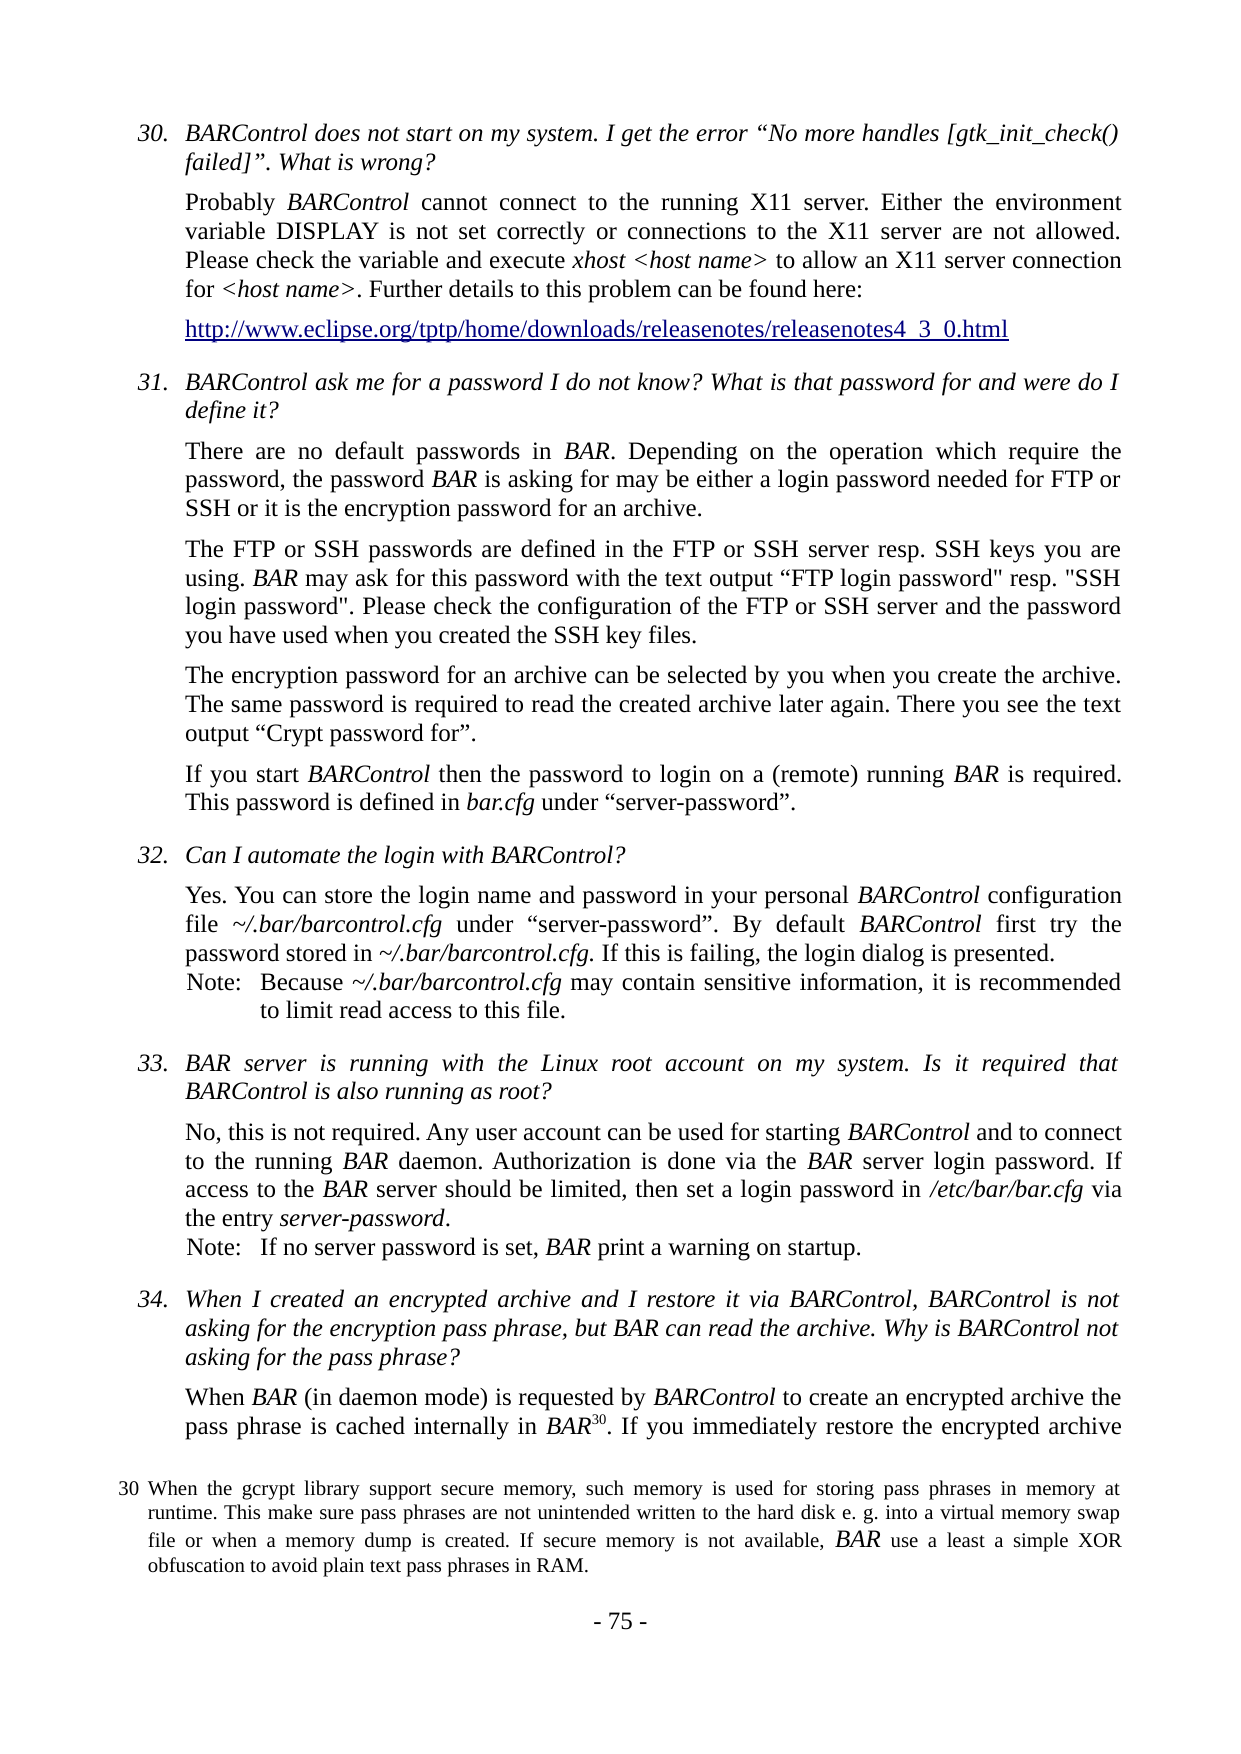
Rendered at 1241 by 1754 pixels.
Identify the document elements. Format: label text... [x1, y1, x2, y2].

text The encryption password for an archive can be selected by you when you create the archive. The same password is required to read the created archive later again. There you see the text output “Crypt password for”. [185, 661, 1122, 747]
text When BAR (in daemon mode) is requested by BARControl to create an encrypted archive the pass phrase is cached internally in BAR. If you immediately restore the encrypted archive [185, 1382, 1122, 1440]
text No, this is not required. Any user account can be used for starting BARControl and to connect to the running BAR daemon. Authorization is done via the BAR server login password. If access to the BAR server should be limited, then set a login password in /etc/bar/bar.cfg via the entry server-password. [185, 1117, 1122, 1232]
text Note: If no server password is set, BAR print a warning on startup. [186, 1232, 1122, 1261]
text http://www.eclipse.org/tptp/home/downloads/releasenotes/releasenotes4_3_0.html [185, 314, 1122, 343]
list BAR server is running with the Linux root account on my system. Is it required that BARControl is also running as root? [138, 1048, 1122, 1105]
list BARControl does not start on my system. I get the error “No more handles [gtk_init_check() failed]”. What is wrong? [138, 118, 1122, 176]
text The FTP or SSH passwords are defined in the FTP or SSH server resp. SSH keys you are using. BAR may ask for this password with the text output “FTP login password" resp. "SSH login password". Please check the configuration of the FTP or SSH server and the password you have used when you created the SSH key files. [185, 534, 1122, 649]
list Can I automate the login with BARControl? [138, 840, 1122, 868]
text Note: Because ~/.bar/barcontrol.cfg may contain sensitive information, it is recommended to limit read access to this file. [186, 967, 1122, 1024]
text If you start BARControl then the password to login on a (remote) running BAR is required. This password is defined in bar.cfg under “server-password”. [185, 759, 1122, 816]
text There are no default passwords in BAR. Depending on the operation which require the password, the password BAR is asking for may be either a login password needed for FTP or SSH or it is the encryption password for an archive. [185, 436, 1122, 522]
text When the gcrypt library support secure memory, such memory is used for storing pass phrases in memory at runtime. This make sure pass phrases are not unintended written to the hard disk e. g. into a virtual memory swap file or when a memory dump is created. If secure memory is not available, BAR use a least a simple XOR obfuscation to avoid plain text pass phrases in RAM. [118, 1476, 1122, 1577]
list BARControl ask me for a password I do not know? What is that password for and were do I define it? [138, 367, 1122, 424]
text Yes. You can store the login name and password in your personal BARControl configuration file ~/.bar/barcontrol.cfg under “server-password”. By default BARControl first try the password stored in ~/.bar/barcontrol.cfg. If this is failing, the login dialog is presented. [185, 880, 1122, 967]
list When I created an encrypted archive and I restore it via BARControl, BARControl is not asking for the encryption pass phrase, but BAR can read the archive. Why is BARControl not asking for the pass phrase? [138, 1284, 1122, 1371]
text Probably BARControl cannot connect to the running X11 server. Either the environment variable DISPLAY is not set correctly or connections to the X11 server are not allowed. Please check the variable and execute xhost <host name> to allow an X11 server connection for <host name>. Further details to this problem can be found here: [185, 187, 1122, 302]
